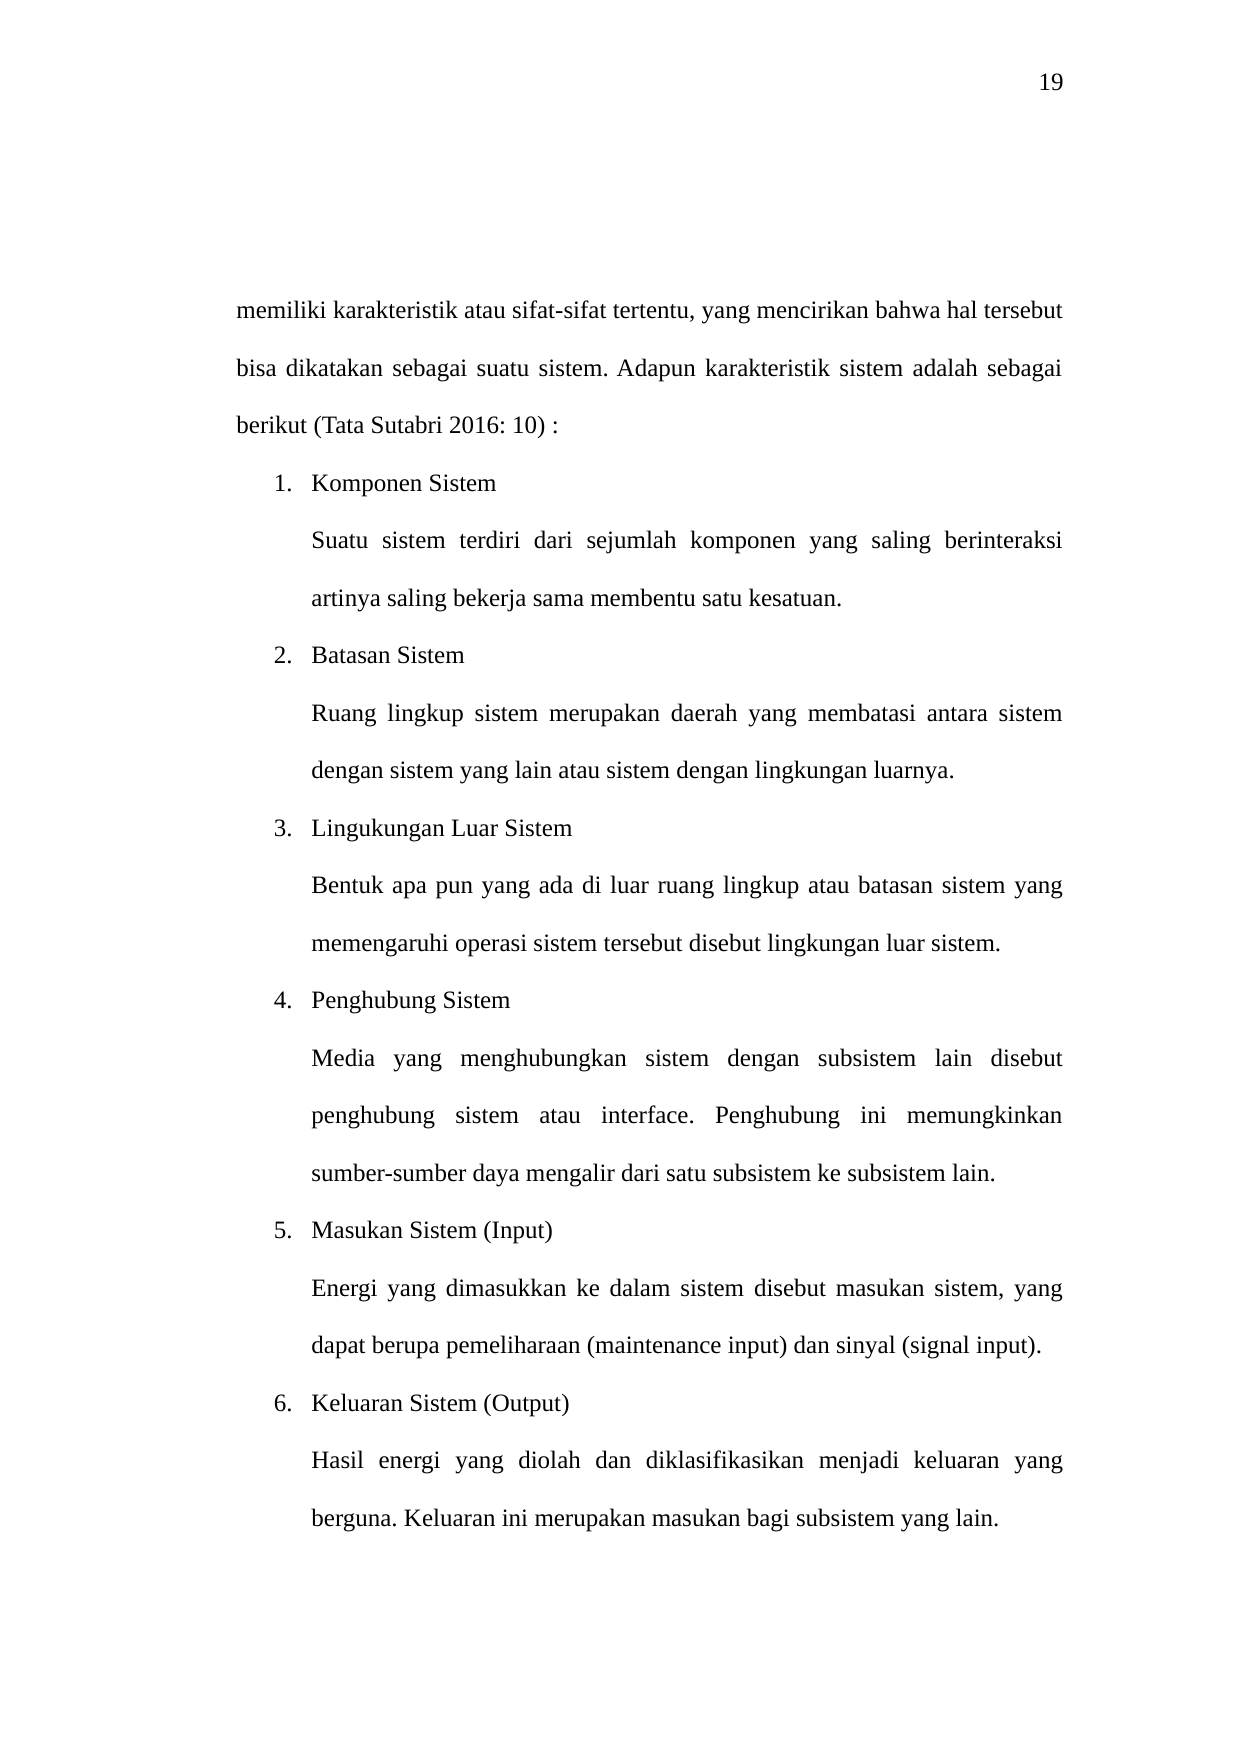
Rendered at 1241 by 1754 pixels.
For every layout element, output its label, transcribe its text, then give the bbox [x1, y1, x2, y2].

list Hasil energi yang diolah dan diklasifikasikan menjadi keluaran yang berguna. Keluaran ini merupakan masukan bagi subsistem yang lain. [274, 1445, 1063, 1532]
list Media yang menghubungkan sistem dengan subsistem lain disebut penghubung sistem atau interface. Penghubung ini memungkinkan sumber-sumber daya mengalir dari satu subsistem ke subsistem lain. [274, 1043, 1063, 1187]
list Masukan Sistem (Input) [274, 1215, 1063, 1244]
list Suatu sistem terdiri dari sejumlah komponen yang saling berinteraksi artinya saling bekerja sama membentu satu kesatuan. [274, 525, 1063, 612]
list Batasan Sistem [274, 640, 1063, 669]
list Lingukungan Luar Sistem [274, 813, 1063, 842]
list Penghubung Sistem [274, 985, 1063, 1014]
list Keluaran Sistem (Output) [274, 1388, 1063, 1417]
list Komponen Sistem [274, 468, 1063, 497]
list Ruang lingkup sistem merupakan daerah yang membatasi antara sistem dengan sistem yang lain atau sistem dengan lingkungan luarnya. [274, 698, 1063, 784]
text memiliki karakteristik atau sifat-sifat tertentu, yang mencirikan bahwa hal tersebut bisa dikatakan sebagai suatu sistem. Adapun karakteristik sistem adalah sebagai berikut (Tata Sutabri 2016: 10) : [236, 295, 1063, 439]
list Bentuk apa pun yang ada di luar ruang lingkup atau batasan sistem yang memengaruhi operasi sistem tersebut disebut lingkungan luar sistem. [274, 870, 1063, 957]
list Energi yang dimasukkan ke dalam sistem disebut masukan sistem, yang dapat berupa pemeliharaan (maintenance input) dan sinyal (signal input). [274, 1273, 1063, 1359]
